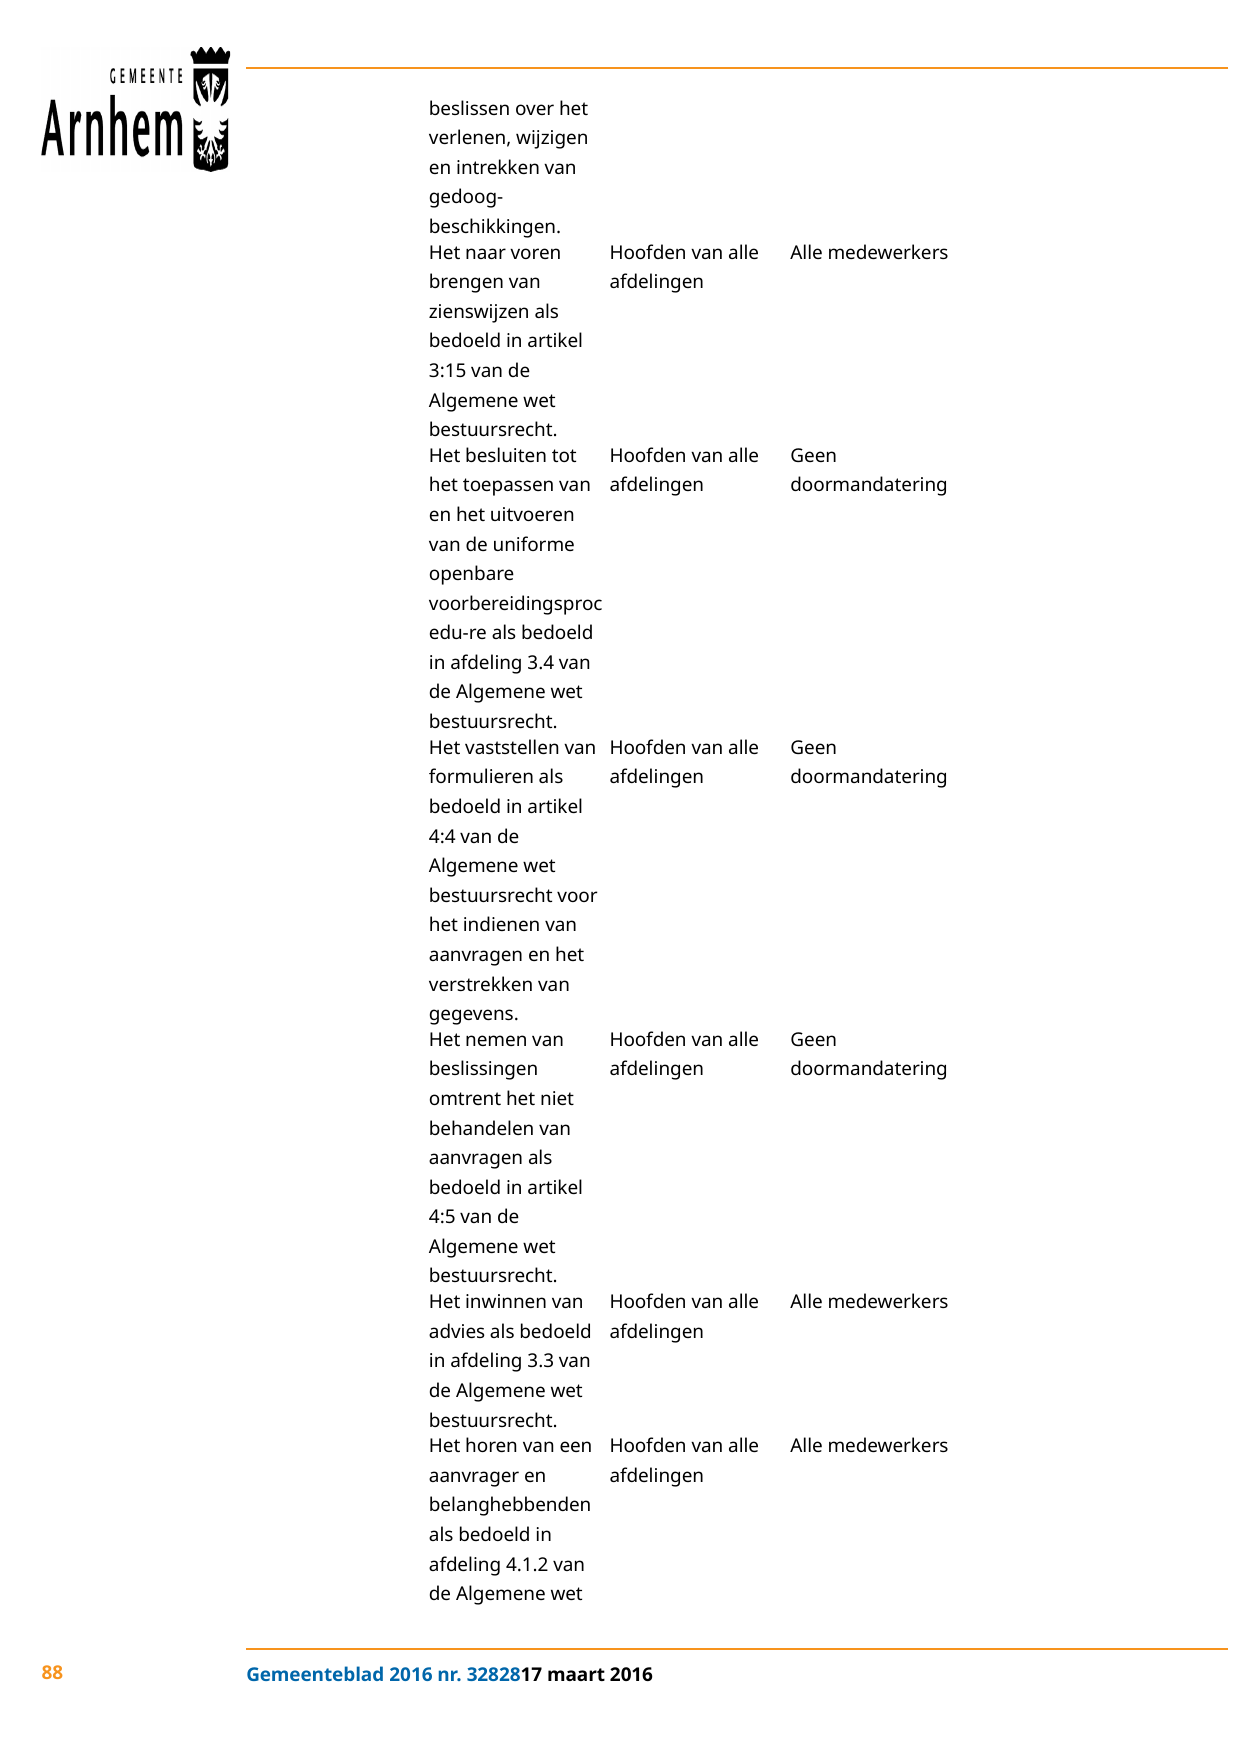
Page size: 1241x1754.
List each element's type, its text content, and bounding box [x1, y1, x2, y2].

table_cell Het inwinnen van advies als bedoeld in afdeling 3.3 van de Algemene wet bestuursrecht. [429, 1289, 609, 1432]
table_cell Het vaststellen van formulieren als bedoeld in artikel 4:4 van de Algemene wet bestuursrecht voor het indienen van aanvragen en het verstrekken van gegevens. [429, 734, 609, 1026]
table_cell [248, 442, 429, 734]
table_cell [971, 239, 1152, 442]
table_cell Hoofden van alle afdelingen [609, 1433, 790, 1606]
table_cell [971, 1433, 1152, 1606]
table_cell Geen doormandatering [790, 734, 971, 1026]
table_cell [248, 239, 429, 442]
table_cell [248, 1289, 429, 1432]
table_cell Geen doormandatering [790, 442, 971, 734]
table_cell Hoofden van alle afdelingen [609, 442, 790, 734]
table_cell [248, 1026, 429, 1288]
picture [41, 47, 231, 172]
table_cell [971, 95, 1152, 239]
table_cell [790, 95, 971, 239]
table_cell Hoofden van alle afdelingen [609, 734, 790, 1026]
table_cell Alle medewerkers [790, 1289, 971, 1432]
table_cell Hoofden van alle afdelingen [609, 239, 790, 442]
table_cell [248, 95, 429, 239]
table_cell [971, 1289, 1152, 1432]
table_cell [609, 95, 790, 239]
table_cell Alle medewerkers [790, 1433, 971, 1606]
table_cell Geen doormandatering [790, 1026, 971, 1288]
table_cell beslissen over het verlenen, wijzigen en intrekken van gedoog-beschikkingen. [429, 95, 609, 239]
table_cell [248, 734, 429, 1026]
table_cell [971, 442, 1152, 734]
table_cell Het naar voren brengen van zienswijzen als bedoeld in artikel 3:15 van de Algemene wet bestuursrecht. [429, 239, 609, 442]
table_cell Hoofden van alle afdelingen [609, 1026, 790, 1288]
table_cell Alle medewerkers [790, 239, 971, 442]
table_cell [248, 1433, 429, 1606]
table_cell [971, 1026, 1152, 1288]
table_cell Hoofden van alle afdelingen [609, 1289, 790, 1432]
table_cell [971, 734, 1152, 1026]
table_cell Het besluiten tot het toepassen van en het uitvoeren van de uniforme openbare voorbereidingsprocedu-re als bedoeld in afdeling 3.4 van de Algemene wet bestuursrecht. [429, 442, 609, 734]
table_cell Het horen van een aanvrager en belanghebbenden als bedoeld in afdeling 4.1.2 van de Algemene wet [429, 1433, 609, 1606]
table_cell Het nemen van beslissingen omtrent het niet behandelen van aanvragen als bedoeld in artikel 4:5 van de Algemene wet bestuursrecht. [429, 1026, 609, 1288]
